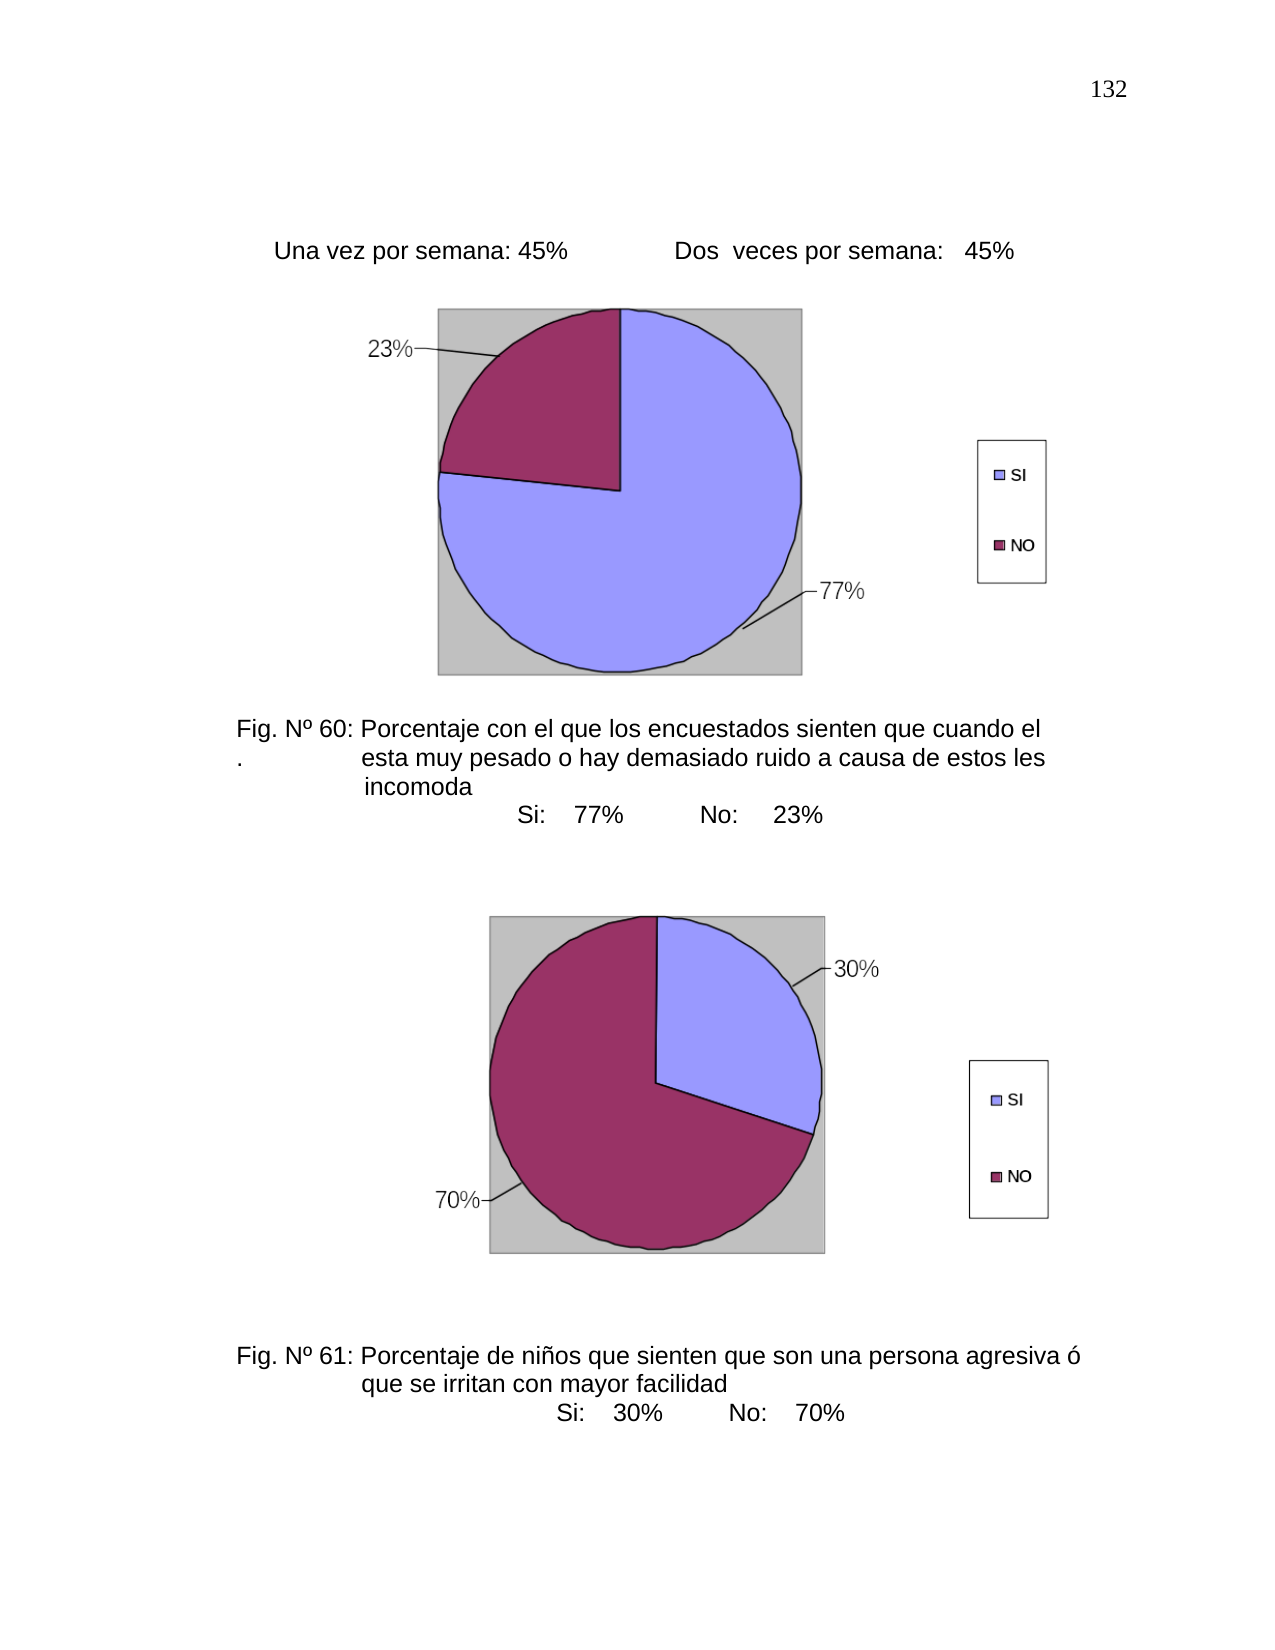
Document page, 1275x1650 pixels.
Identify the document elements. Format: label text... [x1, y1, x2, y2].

subtitle Si: 30% No: 70% [274, 1398, 1127, 1427]
subtitle Si: 77% No: 23% [274, 800, 1127, 829]
subtitle incomoda [274, 772, 1127, 800]
subtitle que se irritan con mayor facilidad [236, 1369, 1127, 1398]
subtitle Una vez por semana: 45% Dos veces por semana: 45% [274, 236, 1127, 265]
subtitle Fig. Nº 61: Porcentaje de niños que sienten que son una persona agresiva ó [236, 1341, 1127, 1369]
subtitle Fig. Nº 60: Porcentaje con el que los encuestados sienten que cuando el . esta muy pesado o hay demasiado ruido a causa de estos les [236, 714, 1127, 772]
